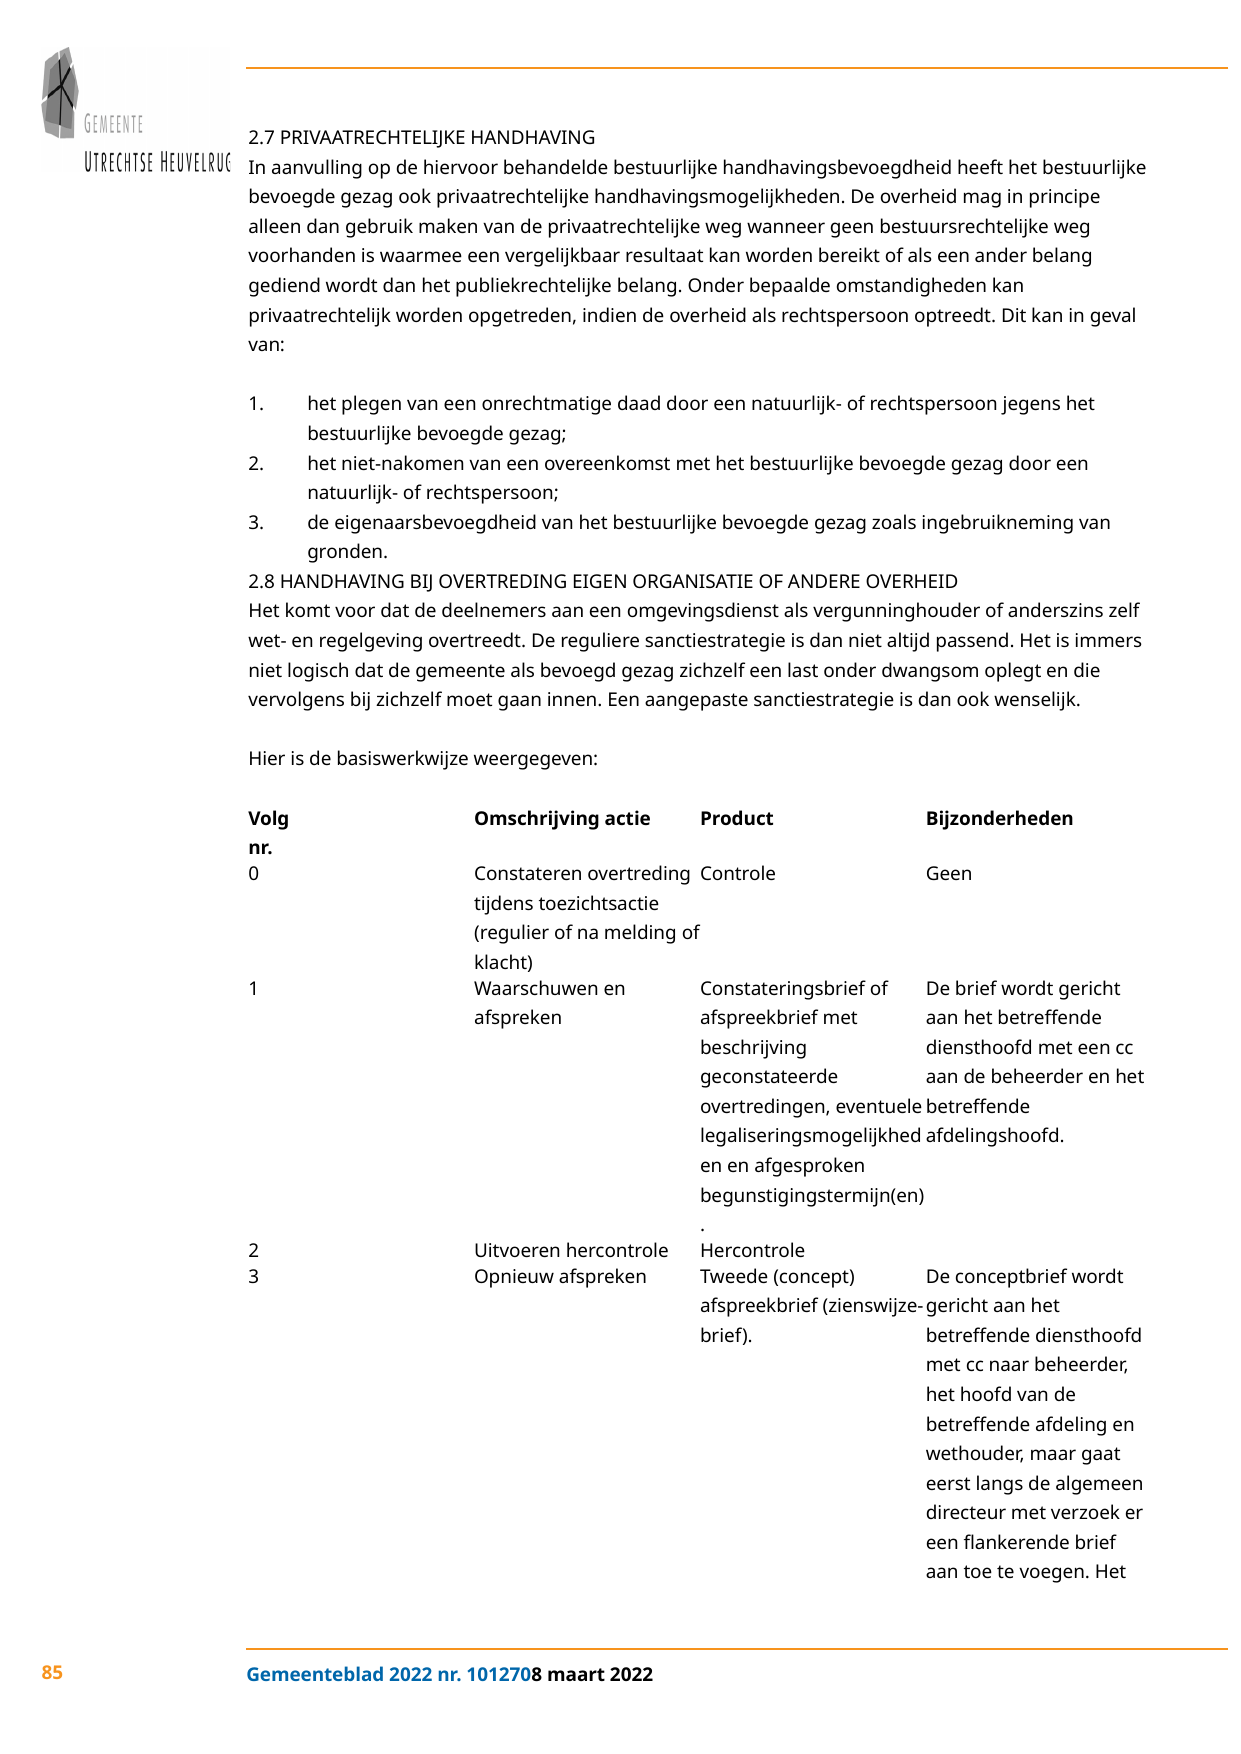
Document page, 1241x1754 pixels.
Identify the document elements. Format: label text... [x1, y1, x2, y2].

table_cell 0 [248, 860, 474, 975]
list de eigenaarsbevoegdheid van het bestuurlijke bevoegde gezag zoals ingebruikneming van gronden. [248, 509, 1152, 564]
table_cell Opnieuw afspreken [474, 1263, 700, 1584]
table_cell [926, 1237, 1152, 1263]
text 2.8 HANDHAVING BIJ OVERTREDING EIGEN ORGANISATIE OF ANDERE OVERHEID [248, 568, 1152, 594]
text Het komt voor dat de deelnemers aan een omgevingsdienst als vergunninghouder of anderszins zelf wet- en regelgeving overtreedt. De reguliere sanctiestrategie is dan niet altijd passend. Het is immers niet logisch dat de gemeente als bevoegd gezag zichzelf een last onder dwangsom oplegt en die vervolgens bij zichzelf moet gaan innen. Een aangepaste sanctiestrategie is dan ook wenselijk. [248, 598, 1152, 712]
table_cell Uitvoeren hercontrole [474, 1237, 700, 1263]
table_header Bijzonderheden [926, 805, 1152, 860]
table_cell 2 [248, 1237, 474, 1263]
table_cell 3 [248, 1263, 474, 1584]
list het plegen van een onrechtmatige daad door een natuurlijk- of rechtspersoon jegens het bestuurlijke bevoegde gezag; [248, 391, 1152, 446]
table_cell Tweede (concept) afspreekbrief (zienswijze-brief). [700, 1263, 926, 1584]
table_header Omschrijving actie [474, 805, 700, 860]
list het niet-nakomen van een overeenkomst met het bestuurlijke bevoegde gezag door een natuurlijk- of rechtspersoon; [248, 450, 1152, 505]
table_header Product [700, 805, 926, 860]
table_cell Constateren overtreding tijdens toezichtsactie (regulier of na melding of klacht) [474, 860, 700, 975]
text 2.7 PRIVAATRECHTELIJKE HANDHAVING [248, 124, 1152, 150]
text Hier is de basiswerkwijze weergegeven: [248, 746, 1152, 771]
table_cell Geen [926, 860, 1152, 975]
table_cell Controle [700, 860, 926, 975]
table_header Volg nr. [248, 805, 474, 860]
table_cell 1 [248, 975, 474, 1237]
table_cell Hercontrole [700, 1237, 926, 1263]
table_cell De conceptbrief wordt gericht aan het betreffende diensthoofd met cc naar beheerder, het hoofd van de betreffende afdeling en wethouder, maar gaat eerst langs de algemeen directeur met verzoek er een flankerende brief aan toe te voegen. Het [926, 1263, 1152, 1584]
table_cell De brief wordt gericht aan het betreffende diensthoofd met een cc aan de beheerder en het betreffende afdelingshoofd. [926, 975, 1152, 1237]
picture [41, 47, 231, 172]
text In aanvulling op de hiervoor behandelde bestuurlijke handhavingsbevoegdheid heeft het bestuurlijke bevoegde gezag ook privaatrechtelijke handhavingsmogelijkheden. De overheid mag in principe alleen dan gebruik maken van de privaatrechtelijke weg wanneer geen bestuursrechtelijke weg voorhanden is waarmee een vergelijkbaar resultaat kan worden bereikt of als een ander belang gediend wordt dan het publiekrechtelijke belang. Onder bepaalde omstandigheden kan privaatrechtelijk worden opgetreden, indien de overheid als rechtspersoon optreedt. Dit kan in geval van: [248, 154, 1152, 357]
table_cell Waarschuwen en afspreken [474, 975, 700, 1237]
table_cell Constateringsbrief of afspreekbrief met beschrijving geconstateerde overtredingen, eventuele legaliseringsmogelijkheden en afgesproken begunstigingstermijn(en). [700, 975, 926, 1237]
